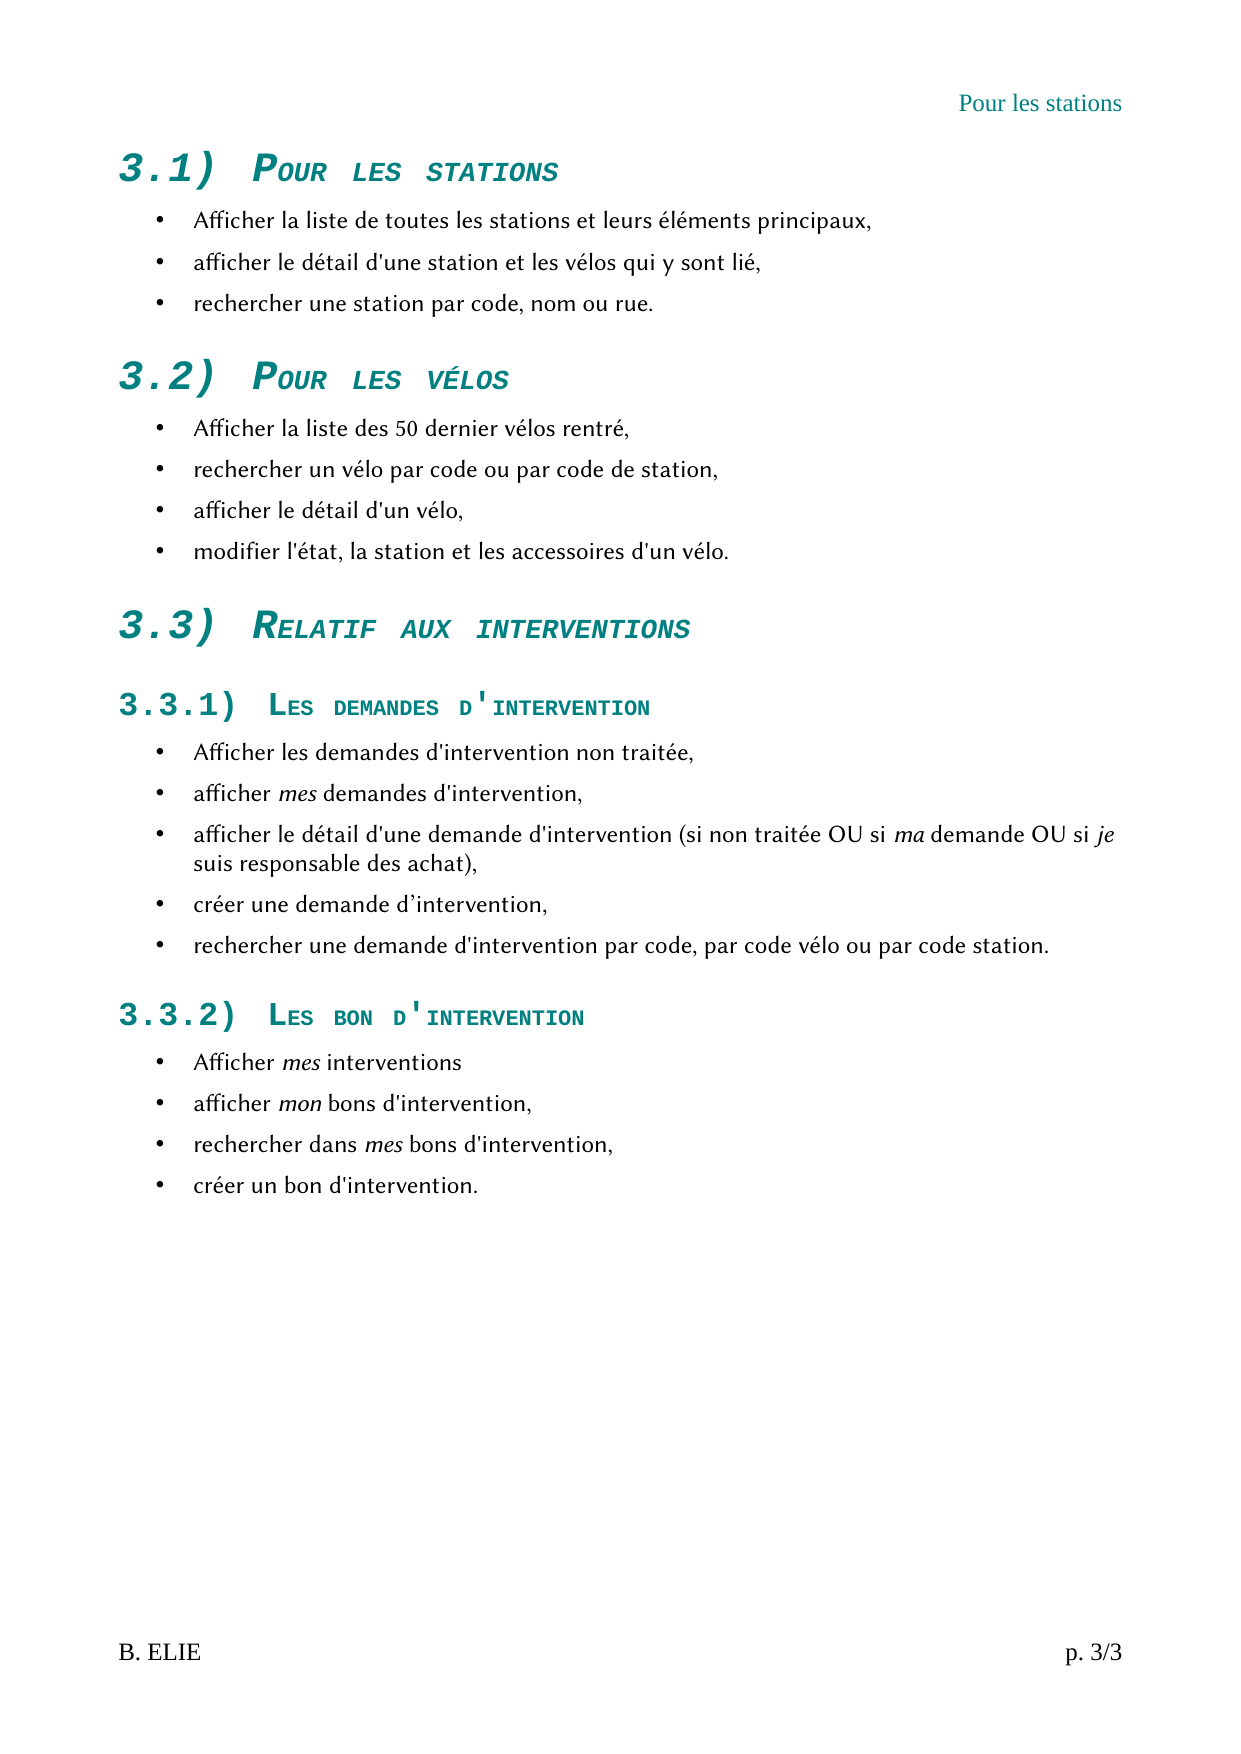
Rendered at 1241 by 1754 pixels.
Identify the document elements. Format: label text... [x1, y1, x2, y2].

subtitle Pour les stations [118, 147, 1122, 194]
list Afficher les demandes d'intervention non traitée, [156, 738, 1122, 767]
subtitle Pour les vélos [118, 354, 1122, 402]
list afficher mon bons d'intervention, [156, 1088, 1122, 1117]
list Afficher la liste de toutes les stations et leurs éléments principaux, [156, 206, 1122, 235]
list afficher le détail d'un vélo, [156, 496, 1122, 525]
list afficher mes demandes d'intervention, [156, 779, 1122, 808]
list Afficher la liste des 50 dernier vélos rentré, [156, 414, 1122, 443]
list Afficher mes interventions [156, 1047, 1122, 1076]
list rechercher un vélo par code ou par code de station, [156, 455, 1122, 484]
list créer un bon d'intervention. [156, 1171, 1122, 1199]
subtitle Relatif aux interventions [118, 603, 1122, 651]
list afficher le détail d'une station et les vélos qui y sont lié, [156, 247, 1122, 276]
list modifier l'état, la station et les accessoires d'un vélo. [156, 537, 1122, 566]
subtitle Les demandes d'intervention [118, 688, 1122, 726]
list rechercher dans mes bons d'intervention, [156, 1129, 1122, 1158]
list rechercher une demande d'intervention par code, par code vélo ou par code station. [156, 931, 1122, 960]
list rechercher une station par code, nom ou rue. [156, 288, 1122, 317]
subtitle Les bon d'intervention [118, 997, 1122, 1035]
list afficher le détail d'une demande d'intervention (si non traitée OU si ma demande OU si je suis responsable des achat), [156, 821, 1122, 878]
list créer une demande d’intervention, [156, 890, 1122, 919]
